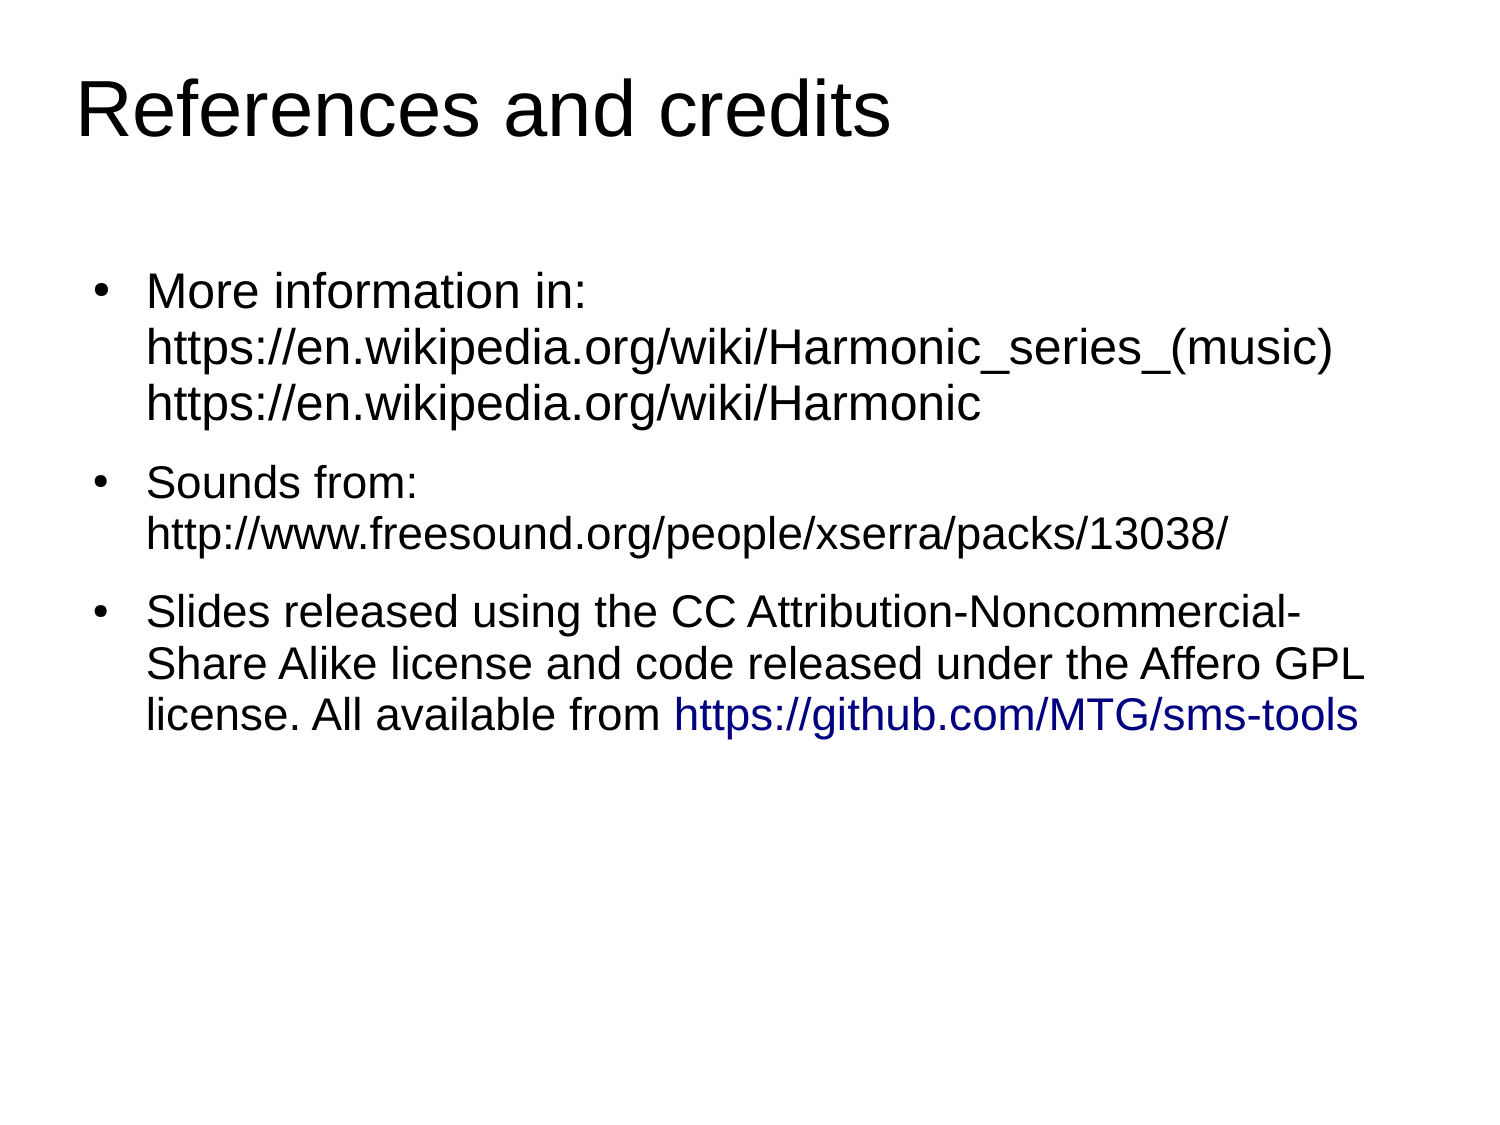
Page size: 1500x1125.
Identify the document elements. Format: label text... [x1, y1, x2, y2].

title References and credits [75, 15, 1425, 203]
list More information in:https://en.wikipedia.org/wiki/Harmonic_series_(music) https://en.wikipedia.org/wiki/Harmonic Sounds from: http://www.freesound.org/people/xserra/packs/13038/ Slides released using the CC Attribution-Noncommercial-Share Alike license and code released under the Affero GPL license. All available from https://github.com/MTG/sms-tools [75, 263, 1425, 916]
